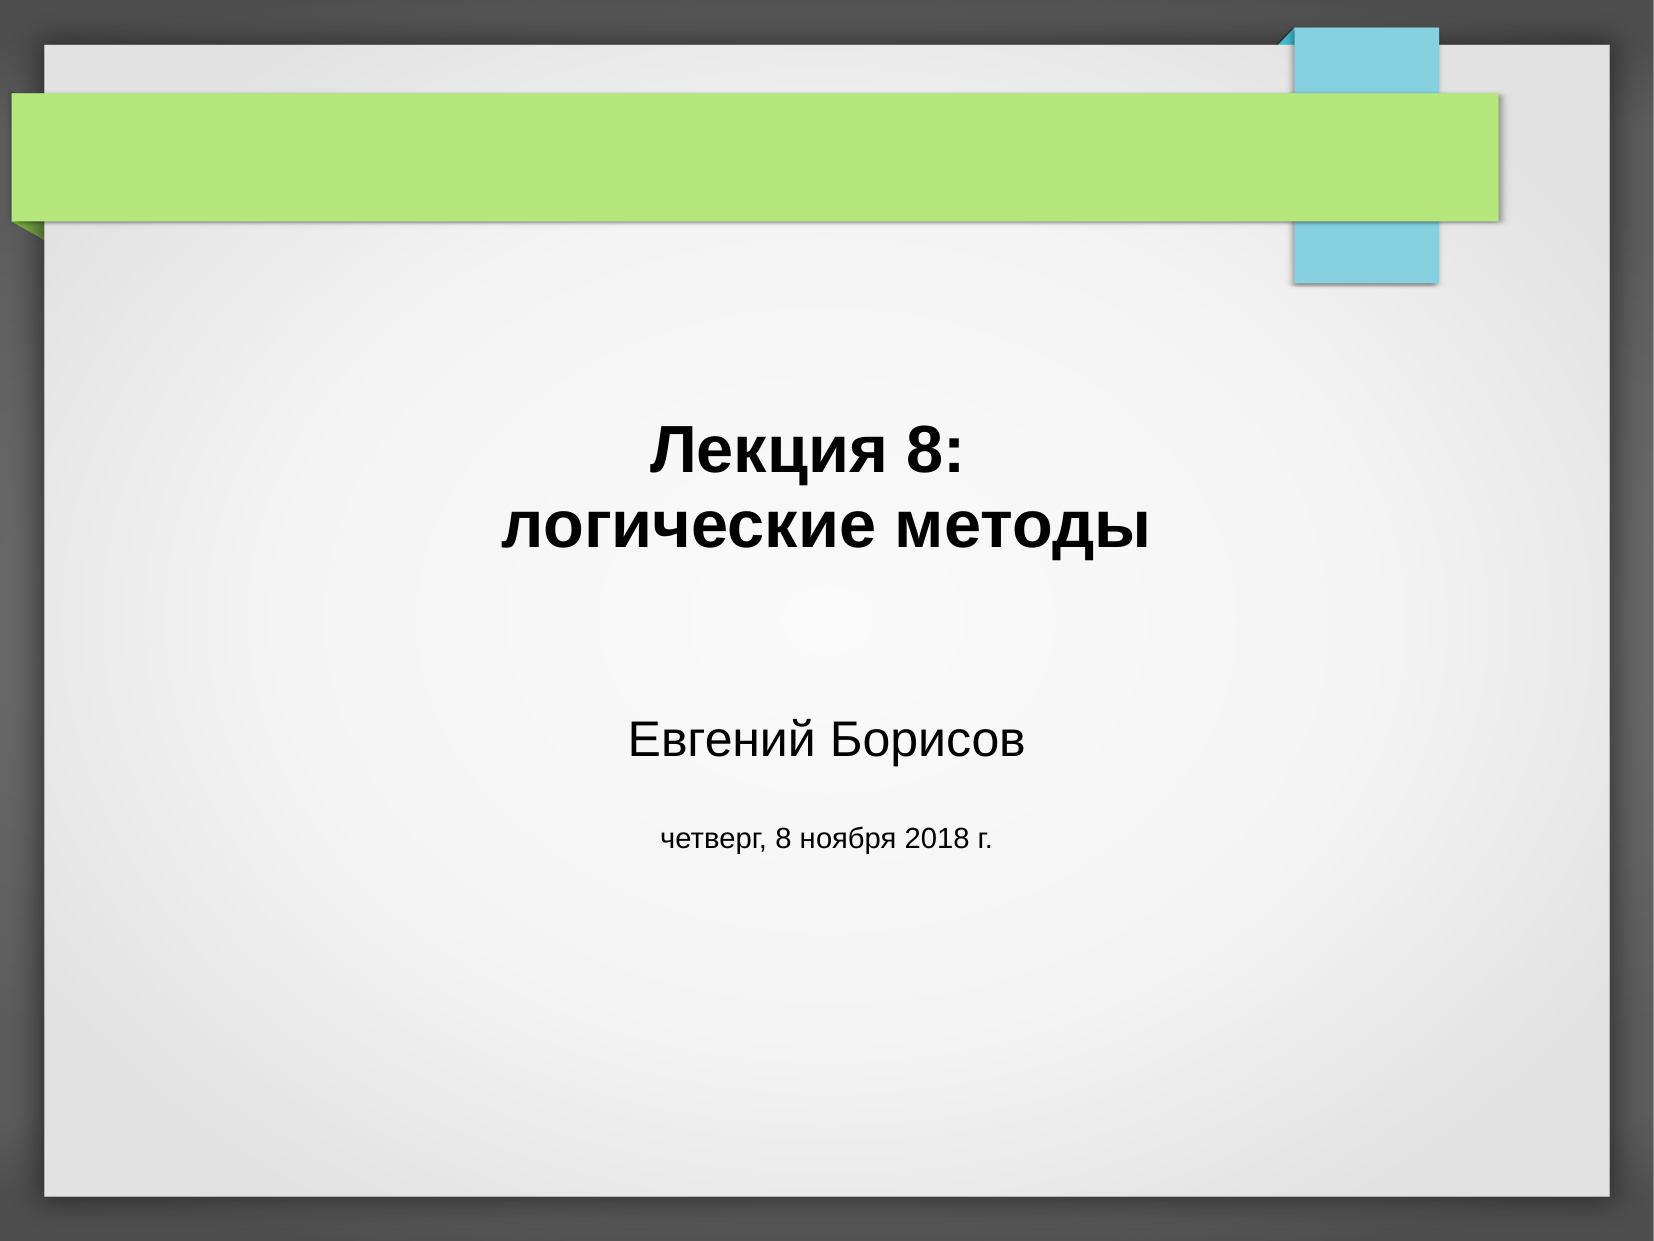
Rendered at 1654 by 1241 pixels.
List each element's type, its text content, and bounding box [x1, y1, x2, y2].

picture [0, 0, 1654, 1241]
subtitle Лекция 8: логические методы Евгений Борисов четверг, 8 ноября 2018 г. [82, 290, 1571, 1010]
